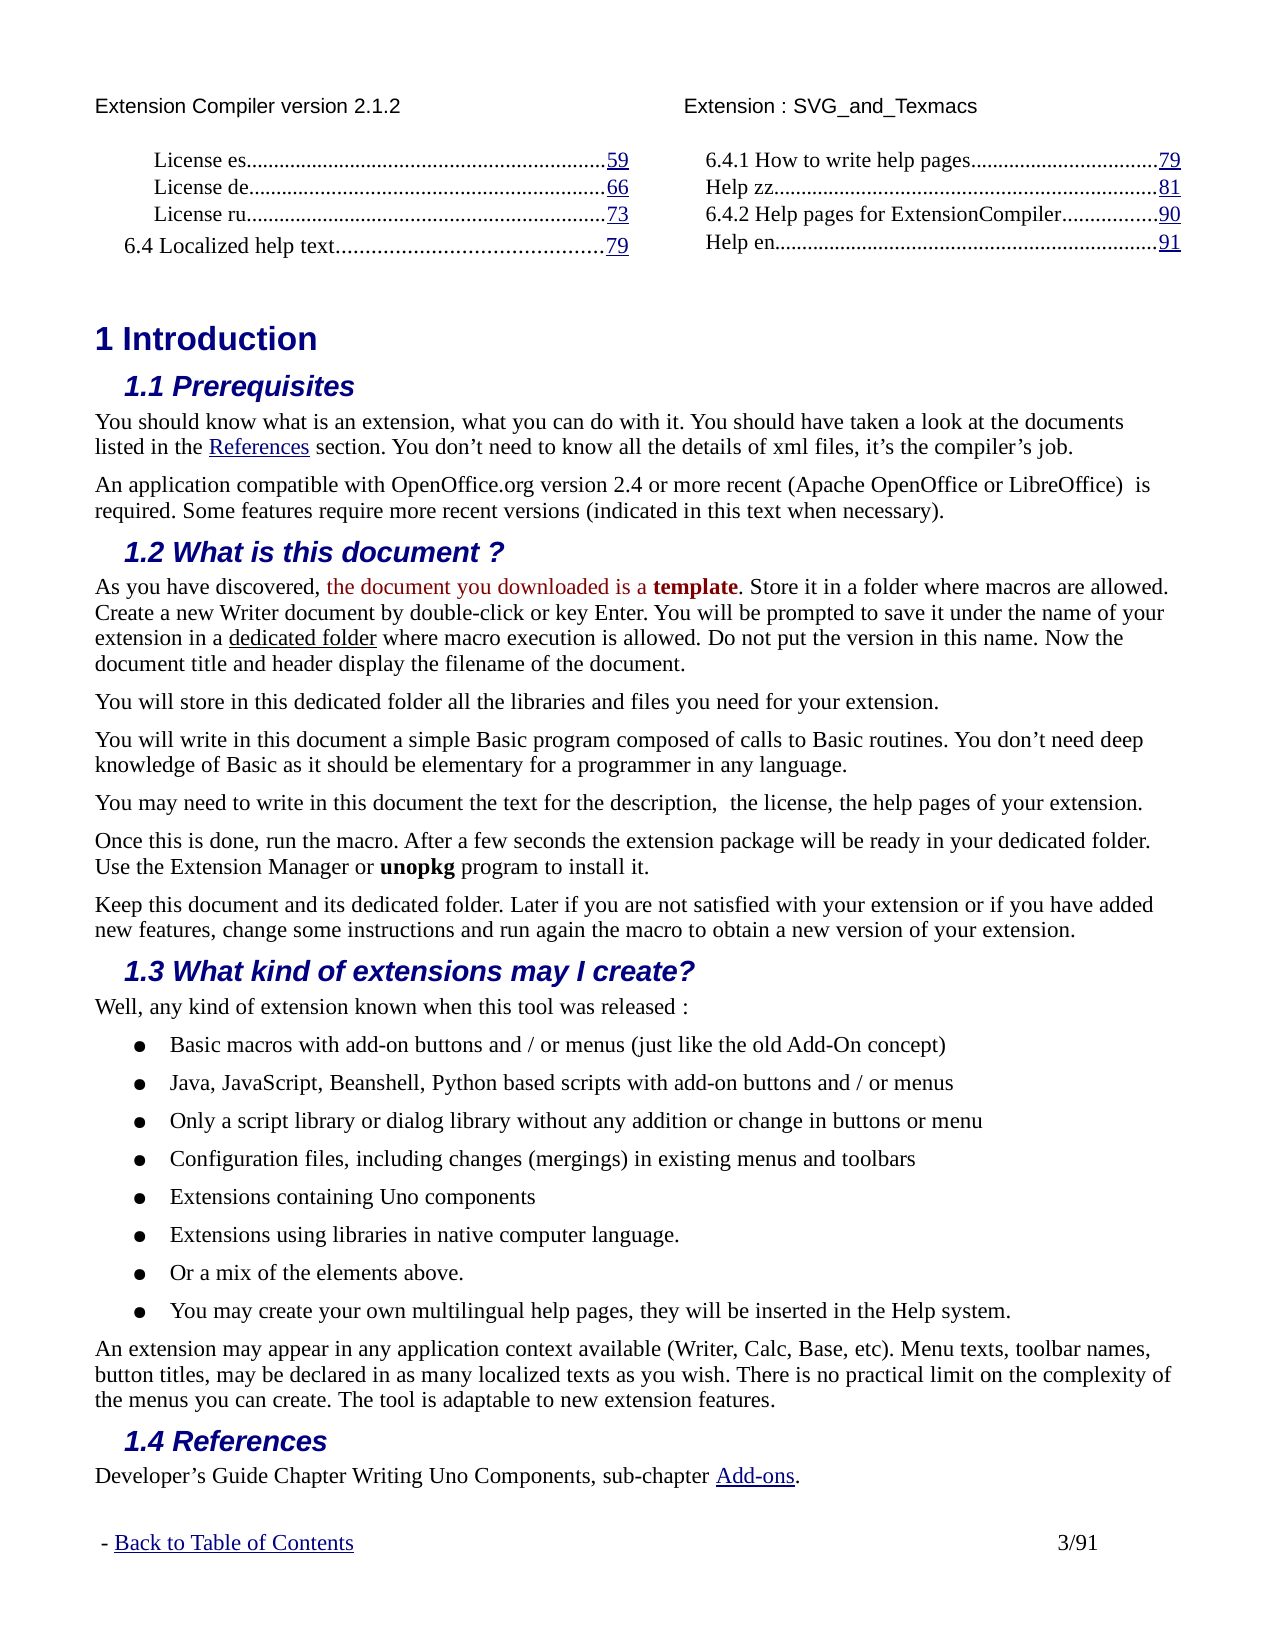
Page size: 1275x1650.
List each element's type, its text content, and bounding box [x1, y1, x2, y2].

text Help zz 81 [705, 175, 1181, 199]
subtitle Prerequisites [124, 370, 1181, 403]
list You may create your own multilingual help pages, they will be inserted in the Help system. [132, 1298, 1181, 1323]
text Developer’s Guide Chapter Writing Uno Components, sub-chapter Add-ons. [94, 1463, 1181, 1489]
text Once this is done, run the macro. After a few seconds the extension package will be ready in your dedicated folder. Use the Extension Manager or unopkg program to install it. [94, 828, 1181, 879]
text Help en 91 [705, 230, 1181, 254]
text 6.4 Localized help text 79 [124, 233, 629, 258]
list Extensions containing Uno components [132, 1184, 1181, 1209]
text As you have discovered, the document you downloaded is a template. Store it in a folder where macros are allowed. Create a new Writer document by double-click or key Enter. You will be prompted to save it under the name of your extension in a dedicated folder where macro execution is allowed. Do not put the version in this name. Now the document title and header display the filename of the document. [94, 574, 1181, 676]
subtitle What is this document ? [124, 536, 1181, 568]
list Extensions using libraries in native computer language. [132, 1222, 1181, 1247]
list Only a script library or dialog library without any addition or change in buttons or menu [132, 1108, 1181, 1133]
text Keep this document and its dedicated folder. Later if you are not satisfied with your extension or if you have added new features, change some instructions and run again the macro to obtain a new version of your extension. [94, 892, 1181, 943]
text You will write in this document a simple Basic program composed of calls to Basic routines. You don’t need deep knowledge of Basic as it should be elementary for a programmer in any language. [94, 727, 1181, 778]
subtitle References [124, 1425, 1181, 1457]
text License de 66 [153, 175, 629, 199]
text 6.4.2 Help pages for ExtensionCompiler 90 [705, 202, 1181, 227]
text Well, any kind of extension known when this tool was released : [94, 994, 1181, 1019]
list Or a mix of the elements above. [132, 1260, 1181, 1285]
text An application compatible with OpenOffice.org version 2.4 or more recent (Apache OpenOffice or LibreOffice) is required. Some features require more recent versions (indicated in this text when necessary). [94, 472, 1181, 523]
text You will store in this dedicated folder all the libraries and files you need for your extension. [94, 689, 1181, 714]
subtitle Introduction [94, 320, 1181, 358]
text License ru 73 [153, 202, 629, 227]
text 6.4.1 How to write help pages 79 [705, 147, 1181, 172]
text You should know what is an extension, what you can do with it. You should have taken a look at the documents listed in the References section. You don’t need to know all the details of xml files, it’s the compiler’s job. [94, 408, 1181, 459]
list Java, JavaScript, Beanshell, Python based scripts with add-on buttons and / or menus [132, 1070, 1181, 1095]
subtitle What kind of extensions may I create? [124, 955, 1181, 988]
text An extension may appear in any application context available (Writer, Calc, Base, etc). Menu texts, toolbar names, button titles, may be declared in as many localized texts as you wish. There is no practical limit on the complexity of the menus you can create. The tool is adaptable to new extension features. [94, 1336, 1181, 1412]
text License es 59 [153, 147, 629, 172]
list Basic macros with add-on buttons and / or menus (just like the old Add-On concept) [132, 1032, 1181, 1057]
text You may need to write in this document the text for the description, the license, the help pages of your extension. [94, 790, 1181, 816]
list Configuration files, including changes (mergings) in existing menus and toolbars [132, 1146, 1181, 1171]
